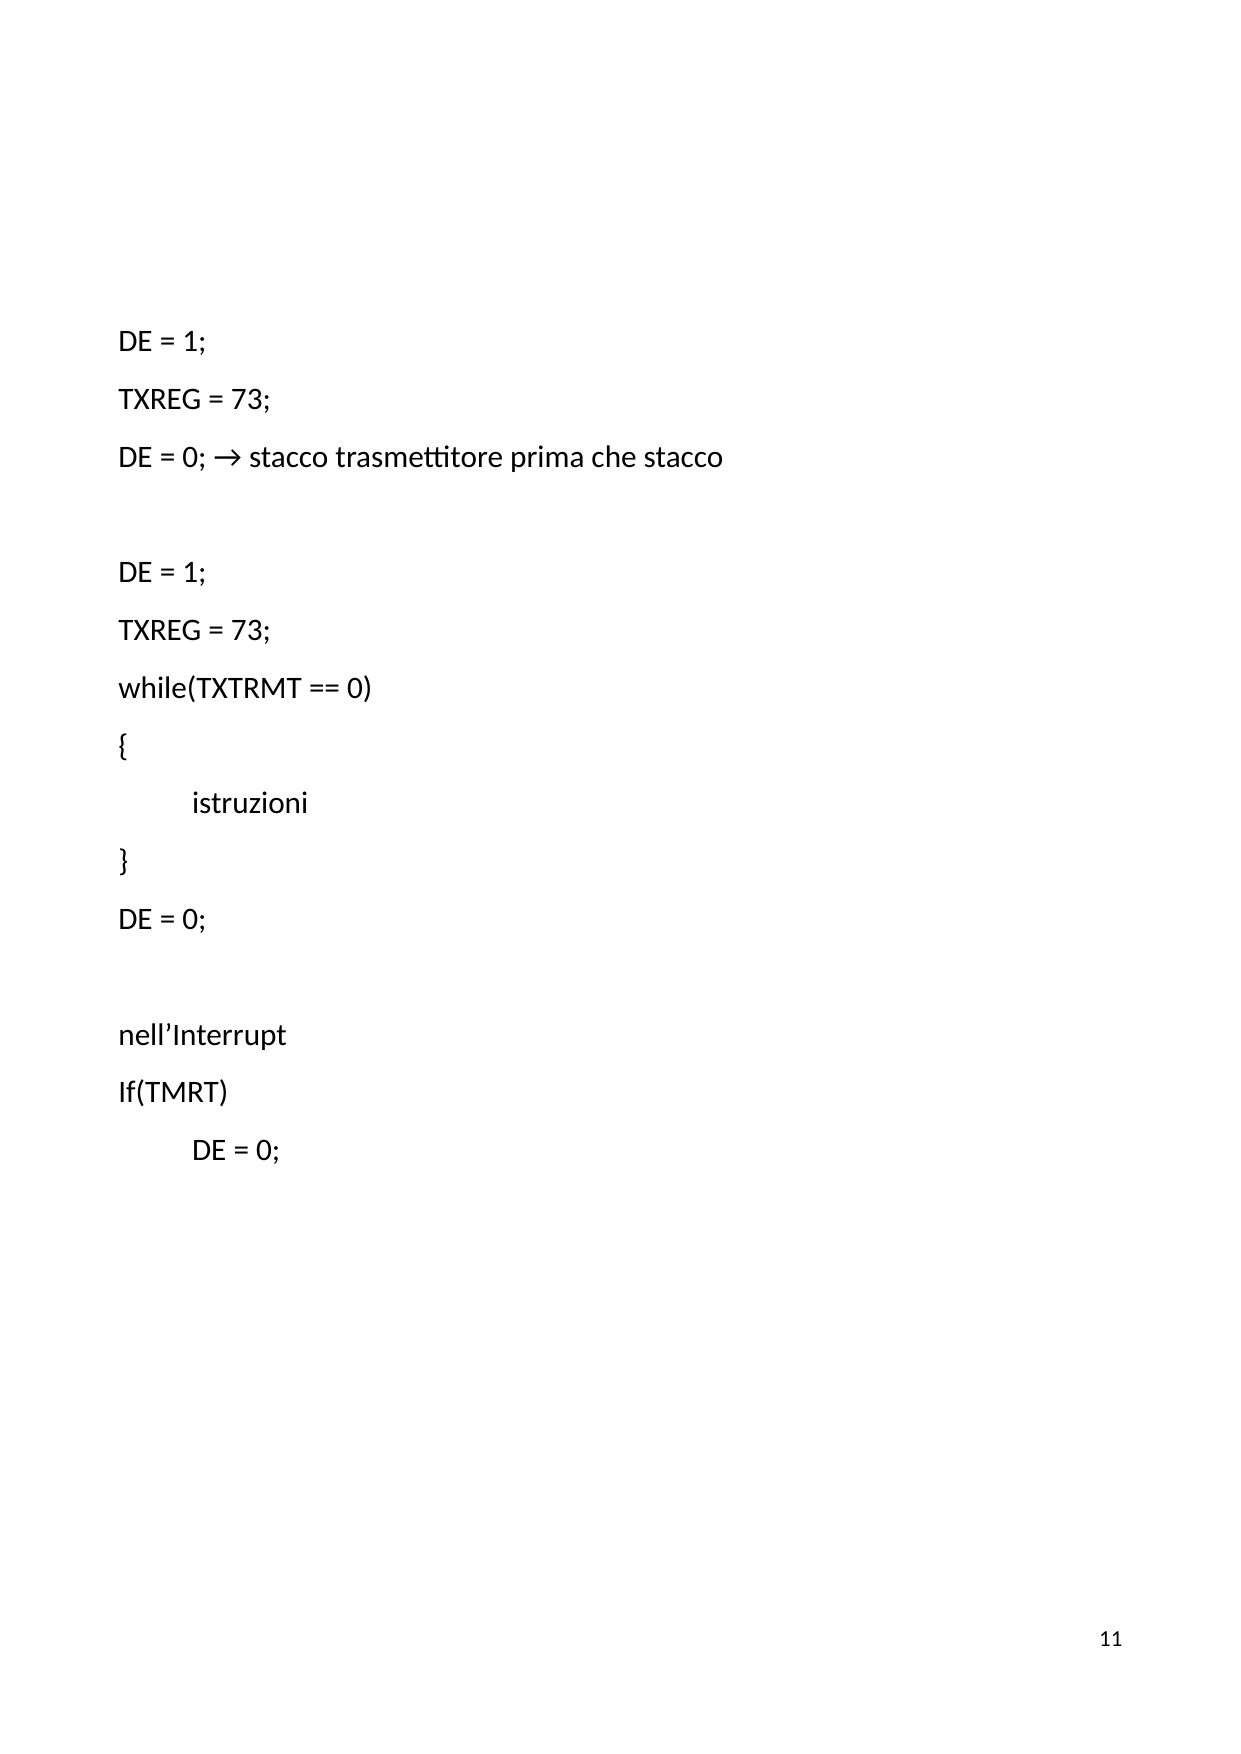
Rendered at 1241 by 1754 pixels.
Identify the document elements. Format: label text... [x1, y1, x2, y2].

text DE = 0; → stacco trasmettitore prima che stacco [118, 437, 1122, 475]
text DE = 1; [118, 552, 1122, 590]
text DE = 0; [118, 1130, 1122, 1168]
text nell’Interrupt [118, 1015, 1122, 1053]
text istruzioni [118, 783, 1122, 822]
text } [118, 841, 1122, 879]
text DE = 1; [118, 321, 1122, 359]
text { [118, 726, 1122, 764]
text TXREG = 73; [118, 379, 1122, 417]
text DE = 0; [118, 899, 1122, 937]
text If(TMRT) [118, 1073, 1122, 1111]
text TXREG = 73; [118, 610, 1122, 648]
text while(TXTRMT == 0) [118, 668, 1122, 706]
